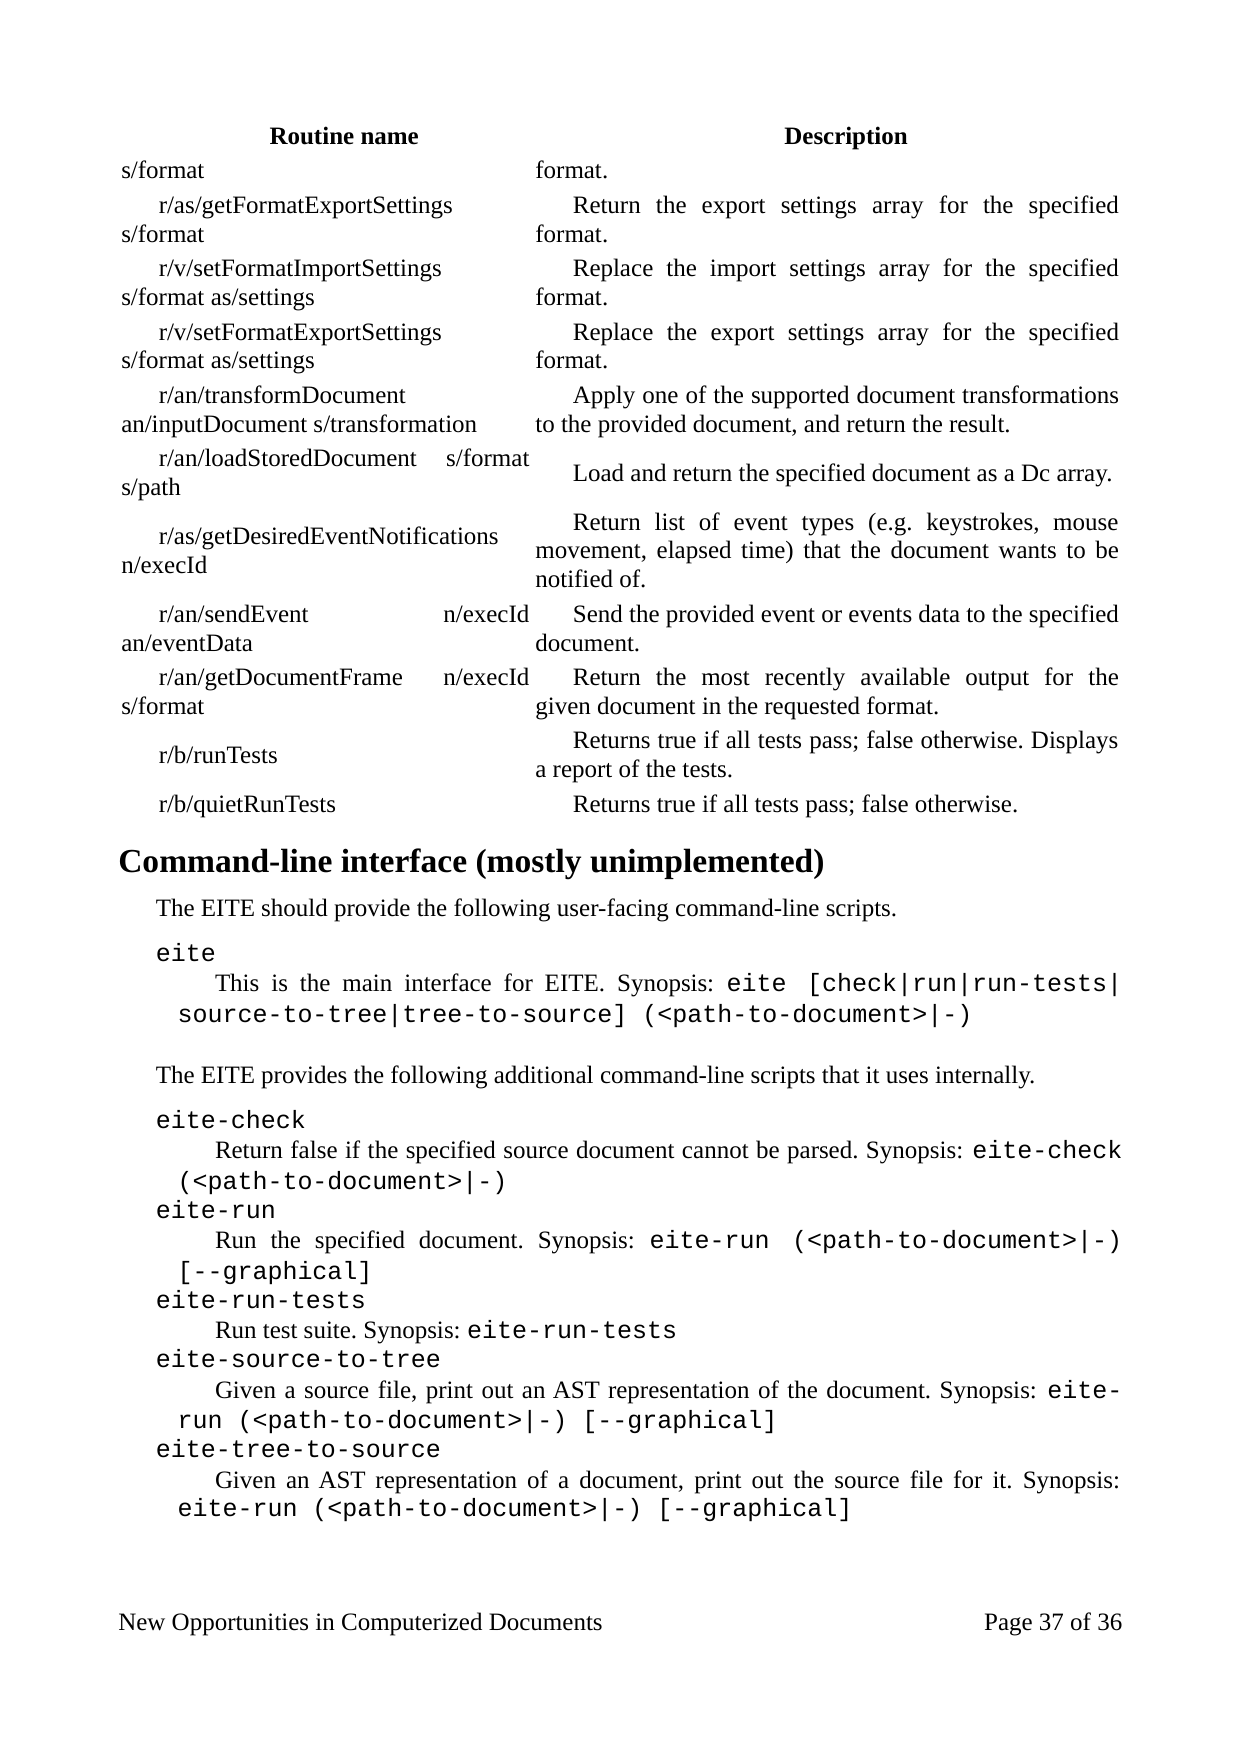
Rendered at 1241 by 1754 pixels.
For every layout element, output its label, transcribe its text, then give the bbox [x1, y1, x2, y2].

table_cell s/format [118, 153, 532, 187]
table_cell r/an/sendEvent n/execId an/eventData [118, 596, 532, 659]
subtitle eite-check [118, 1107, 1122, 1136]
table_cell Returns true if all tests pass; false otherwise. [532, 786, 1122, 821]
list Run the specified document. Synopsis: eite-run (<path-to-document>|-) [--graphical] [177, 1226, 1122, 1287]
table_cell Replace the import settings array for the specified format. [532, 251, 1122, 314]
table_cell Returns true if all tests pass; false otherwise. Displays a report of the tests. [532, 723, 1122, 786]
table_cell format. [532, 153, 1122, 187]
table_cell r/an/loadStoredDocument s/format s/path [118, 441, 532, 504]
table_cell r/as/getFormatExportSettings s/format [118, 187, 532, 251]
table_cell Replace the export settings array for the specified format. [532, 314, 1122, 377]
table_header Routine name [118, 118, 532, 153]
subtitle eite-source-to-tree [118, 1346, 1122, 1375]
table_header Description [532, 118, 1122, 153]
subtitle Command-line interface (mostly unimplemented) [118, 841, 1122, 880]
table_cell r/an/transformDocument an/inputDocument s/transformation [118, 377, 532, 441]
table_cell Apply one of the supported document transformations to the provided document, and return the result. [532, 377, 1122, 441]
table_cell r/v/setFormatExportSettings s/format as/settings [118, 314, 532, 377]
list Run test suite. Synopsis: eite-run-tests [177, 1316, 1122, 1346]
list Given an AST representation of a document, print out the source file for it. Synopsis: eite-run (<path-to-document>|-) [--graphical] [177, 1465, 1122, 1524]
text The EITE should provide the following user-facing command-line scripts. [118, 893, 1122, 921]
subtitle eite-run [118, 1197, 1122, 1226]
text The EITE provides the following additional command-line scripts that it uses internally. [118, 1060, 1122, 1088]
table_cell r/b/quietRunTests [118, 786, 532, 821]
subtitle eite-tree-to-source [118, 1436, 1122, 1465]
table_cell Return the export settings array for the specified format. [532, 187, 1122, 251]
table_cell r/v/setFormatImportSettings s/format as/settings [118, 251, 532, 314]
table_cell r/an/getDocumentFrame n/execId s/format [118, 659, 532, 723]
table_cell Return the most recently available output for the given document in the requested format. [532, 659, 1122, 723]
table_cell r/b/runTests [118, 723, 532, 786]
table_cell Send the provided event or events data to the specified document. [532, 596, 1122, 659]
table_cell r/as/getDesiredEventNotifications n/execId [118, 504, 532, 596]
subtitle eite-run-tests [118, 1287, 1122, 1316]
subtitle eite [118, 940, 1122, 968]
list Return false if the specified source document cannot be parsed. Synopsis: eite-check (<path-to-document>|-) [177, 1136, 1122, 1197]
table_cell Return list of event types (e.g. keystrokes, mouse movement, elapsed time) that the document wants to be notified of. [532, 504, 1122, 596]
list This is the main interface for EITE. Synopsis: eite [check|run|run-tests|source-to-tree|tree-to-source] (<path-to-document>|-) [177, 968, 1122, 1030]
table_cell Load and return the specified document as a Dc array. [532, 441, 1122, 504]
list Given a source file, print out an AST representation of the document. Synopsis: eite-run (<path-to-document>|-) [--graphical] [177, 1375, 1122, 1436]
